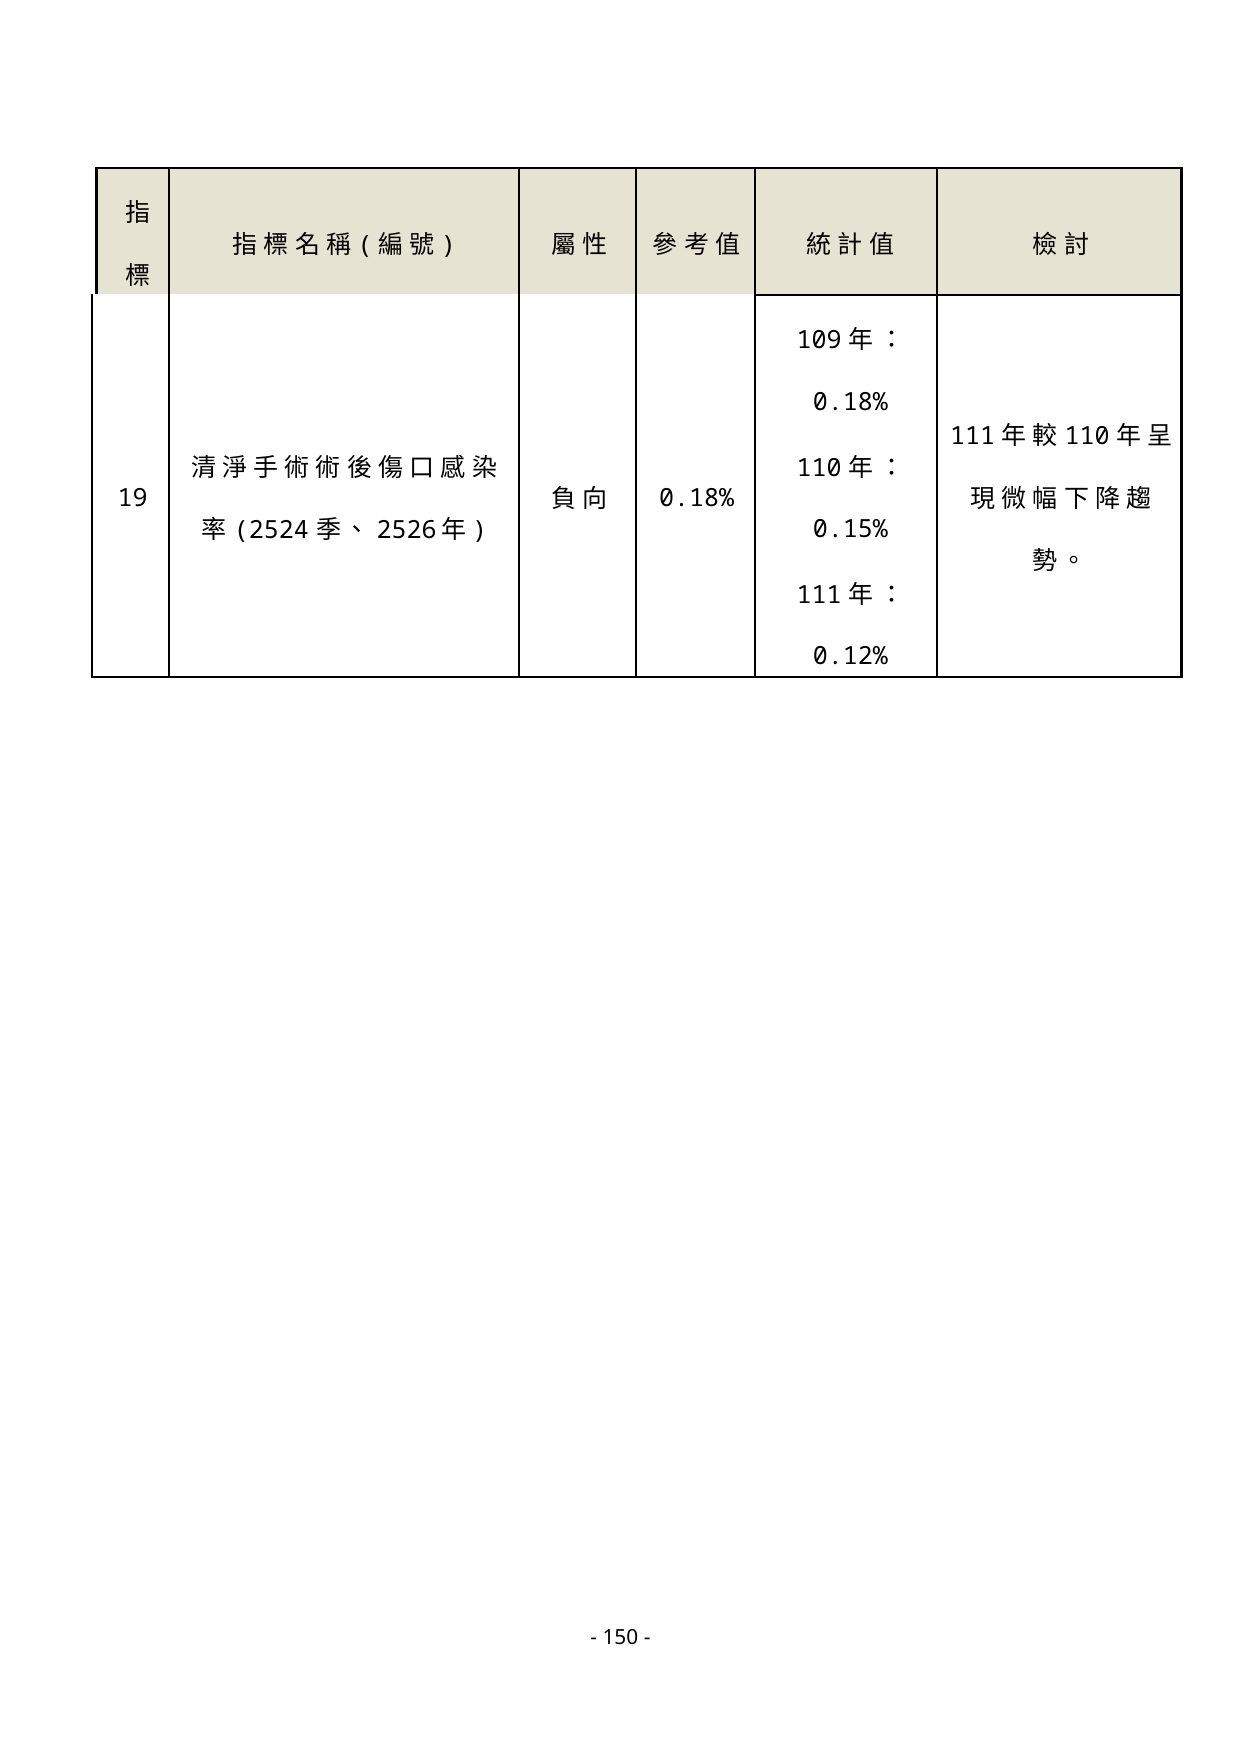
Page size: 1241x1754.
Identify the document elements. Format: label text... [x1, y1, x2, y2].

table_header 統計值 [756, 169, 936, 294]
table_header 指標名稱(編號) [170, 169, 518, 294]
table_cell 負向 [520, 294, 635, 676]
table_cell 111年：0.12% [756, 549, 936, 676]
table_header 屬性 [520, 169, 635, 294]
table_cell 110年：0.15% [756, 421, 936, 548]
table_header 指標 [98, 169, 168, 294]
table_cell 19 [93, 294, 168, 676]
table_cell 109年：0.18% [756, 296, 936, 421]
table_header 檢討 [938, 169, 1180, 294]
table_header 參考值 [637, 169, 754, 294]
table_cell 清淨手術術後傷口感染率(2524季、2526年) [170, 294, 518, 676]
table_cell 111年較110年呈現微幅下降趨勢。 [938, 296, 1180, 676]
table_cell 0.18% [637, 294, 754, 676]
